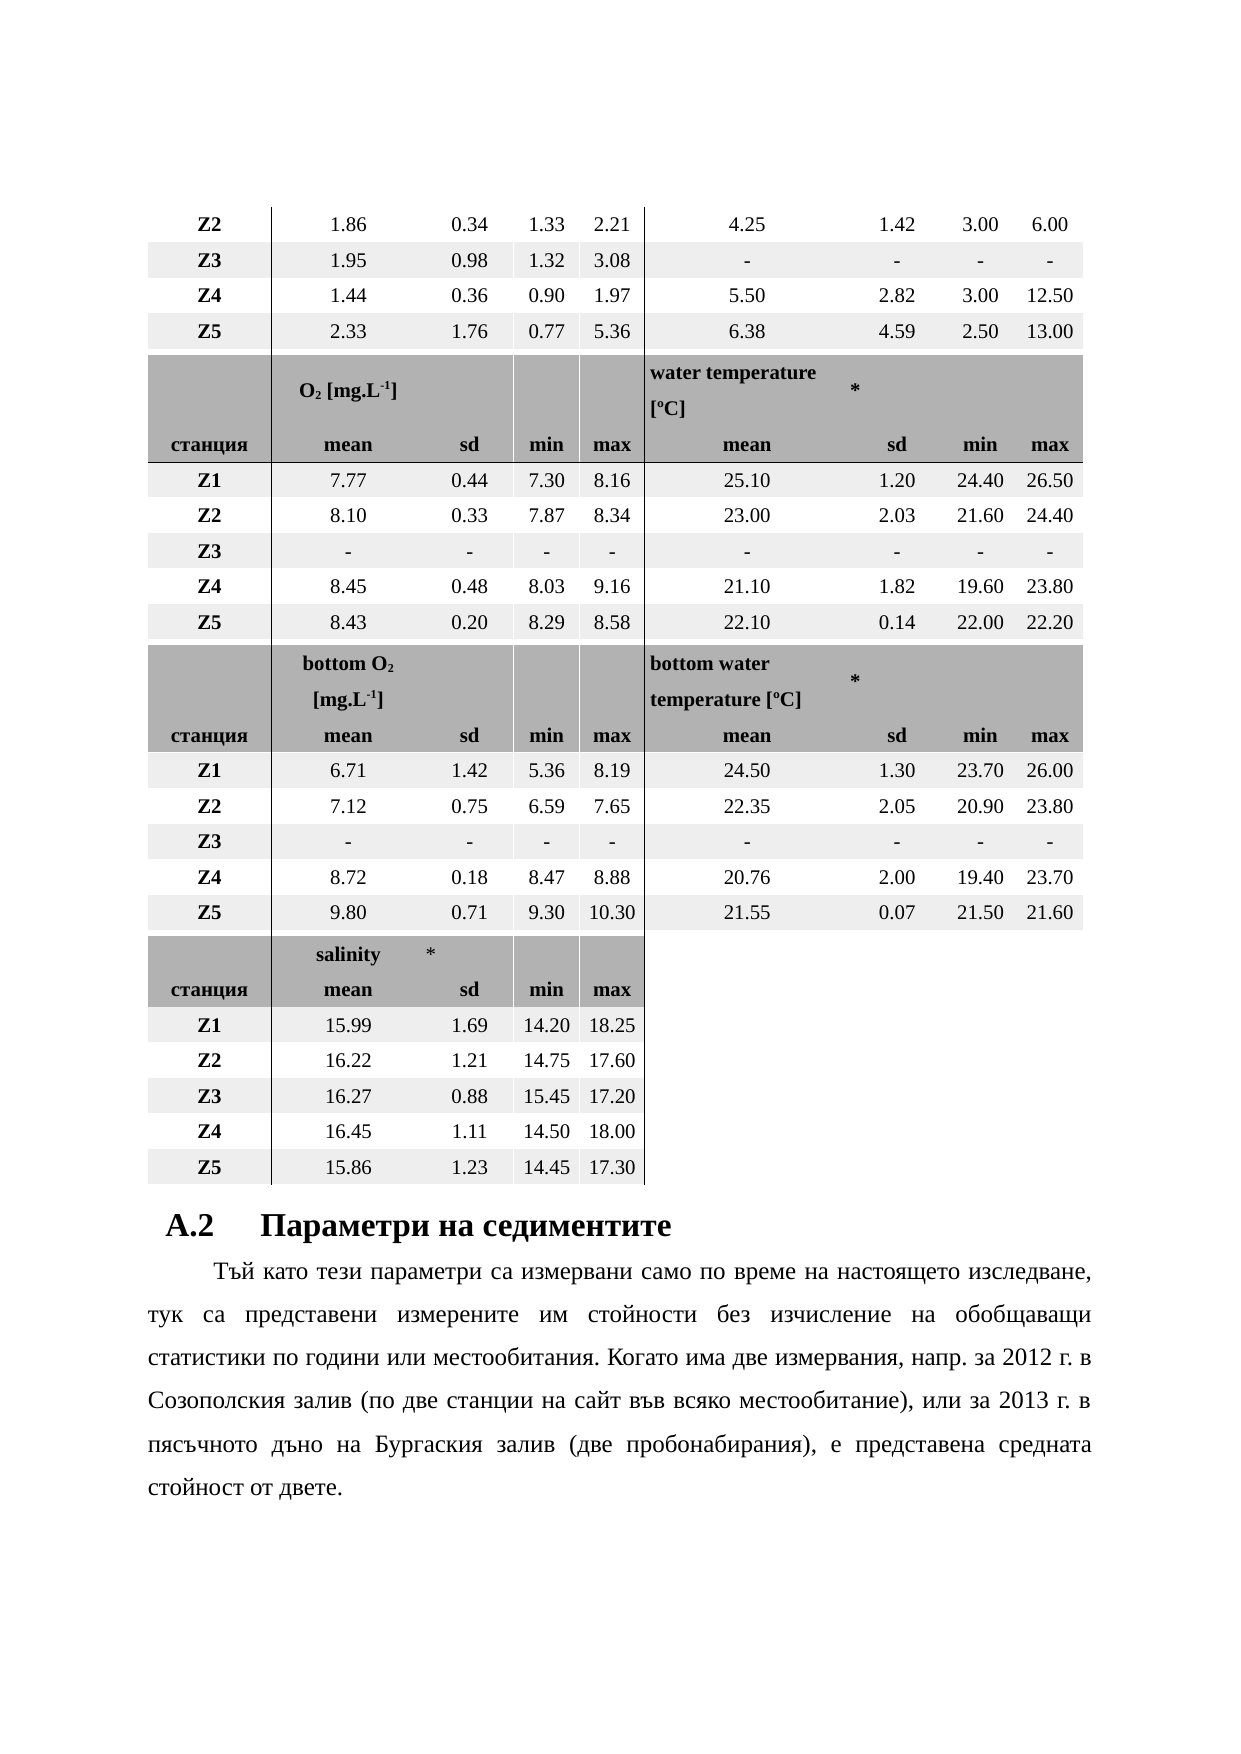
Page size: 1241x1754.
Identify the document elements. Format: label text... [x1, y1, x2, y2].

table_cell 13.00 [1017, 313, 1083, 349]
table_cell mean [272, 717, 425, 752]
table_cell [514, 639, 579, 645]
table_cell Z5 [148, 1149, 271, 1184]
table_cell 24.40 [944, 463, 1017, 497]
table_cell 1.33 [514, 207, 579, 242]
table_cell 8.19 [580, 753, 644, 788]
table_cell - [645, 533, 850, 568]
text Тъй като тези параметри са измервани само по време на настоящето изследване, тук са представени измерените им стойности без изчисление на обобщаващи статистики по години или местообитания. Когато има две измервания, напр. за 2012 г. в Созополския залив (по две станции на сайт във всяко местообитание), или за 2013 г. в пясъчното дъно на Бургаския залив (две пробонабирания), е представена средната стойност от двете. [148, 1256, 1093, 1501]
table_cell 5.50 [645, 278, 850, 313]
table_cell - [425, 824, 513, 859]
table_cell 22.35 [645, 788, 850, 823]
table_cell - [425, 533, 513, 568]
table_cell 23.70 [1017, 859, 1083, 894]
table_cell [148, 645, 271, 717]
table_cell min [514, 971, 579, 1007]
table_cell max [1017, 717, 1083, 752]
table_cell [850, 349, 944, 354]
table_cell [514, 645, 579, 717]
table_cell - [514, 533, 579, 568]
table_cell 22.10 [645, 604, 850, 639]
table_cell [425, 349, 513, 354]
table_cell water temperature [ºC] [645, 355, 850, 426]
table_cell - [514, 824, 579, 859]
table_cell Z4 [148, 1114, 271, 1149]
table_cell [425, 355, 513, 426]
table_cell 21.50 [944, 895, 1017, 930]
table_cell [514, 349, 579, 354]
table_cell [425, 645, 513, 717]
table_cell * [425, 936, 513, 971]
table_cell [580, 936, 644, 971]
table_cell 0.90 [514, 278, 579, 313]
table_cell [1017, 645, 1083, 717]
table_cell [1017, 936, 1083, 971]
table_cell [580, 930, 644, 936]
table_cell 17.30 [580, 1149, 644, 1184]
table_cell [850, 971, 944, 1007]
table_cell 24.50 [645, 753, 850, 788]
table_cell max [580, 971, 644, 1007]
table_cell - [850, 242, 944, 278]
table_cell [944, 930, 1017, 936]
table_cell 24.40 [1017, 497, 1083, 533]
table_cell Z1 [148, 1007, 271, 1042]
table_cell [850, 1043, 944, 1078]
table_cell bottom water temperature [ºC] [645, 645, 850, 717]
table_cell 16.45 [272, 1114, 425, 1149]
table_cell 1.20 [850, 463, 944, 497]
table_cell 2.00 [850, 859, 944, 894]
table_cell Z2 [148, 207, 271, 242]
table_cell 0.98 [425, 242, 513, 278]
table_cell - [1017, 533, 1083, 568]
table_cell 20.76 [645, 859, 850, 894]
table_cell 26.00 [1017, 753, 1083, 788]
table_cell 14.20 [514, 1007, 579, 1042]
table_cell - [944, 533, 1017, 568]
table_cell [645, 1007, 850, 1042]
table_cell 15.86 [272, 1149, 425, 1184]
table_cell [272, 930, 425, 936]
table_cell [944, 1007, 1017, 1042]
table_cell [850, 1078, 944, 1113]
table_cell [1017, 355, 1083, 426]
table_cell 0.18 [425, 859, 513, 894]
table_cell 3.00 [944, 207, 1017, 242]
table_cell 1.11 [425, 1114, 513, 1149]
table_cell 1.86 [272, 207, 425, 242]
table_cell 15.45 [514, 1078, 579, 1113]
table_cell [944, 936, 1017, 971]
table_cell [580, 355, 644, 426]
table_cell 2.03 [850, 497, 944, 533]
table_cell [944, 971, 1017, 1007]
table_cell sd [425, 426, 513, 462]
table_cell [580, 639, 644, 645]
table_cell 0.44 [425, 463, 513, 497]
table_cell [850, 1149, 944, 1184]
table_cell 8.10 [272, 497, 425, 533]
table_cell - [272, 824, 425, 859]
table_cell max [1017, 426, 1083, 462]
table_cell - [1017, 824, 1083, 859]
table_cell 22.00 [944, 604, 1017, 639]
table_cell [1017, 930, 1083, 936]
table_cell - [850, 824, 944, 859]
table_cell Z4 [148, 278, 271, 313]
table_cell mean [272, 971, 425, 1007]
table_cell - [850, 533, 944, 568]
table_cell Z4 [148, 859, 271, 894]
table_cell 16.22 [272, 1043, 425, 1078]
table_cell станция [148, 717, 271, 752]
table_cell 1.42 [425, 753, 513, 788]
table_cell O2 [mg.L-1] [272, 355, 425, 426]
table_cell 9.30 [514, 895, 579, 930]
table_cell 1.82 [850, 568, 944, 604]
table_cell [645, 936, 850, 971]
table_cell [1017, 1114, 1083, 1149]
table_cell [850, 639, 944, 645]
table_cell 8.58 [580, 604, 644, 639]
table_cell 0.71 [425, 895, 513, 930]
table_cell 0.07 [850, 895, 944, 930]
table_cell Z3 [148, 1078, 271, 1113]
table_cell 4.59 [850, 313, 944, 349]
table_cell Z1 [148, 463, 271, 497]
table_cell [272, 349, 425, 354]
table_cell 7.65 [580, 788, 644, 823]
table_cell [148, 639, 271, 645]
table_cell Z2 [148, 497, 271, 533]
table_cell [1017, 349, 1083, 354]
subtitle Параметри на седиментите [223, 1205, 1093, 1244]
table_cell Z4 [148, 568, 271, 604]
table_cell 9.16 [580, 568, 644, 604]
table_cell 0.34 [425, 207, 513, 242]
table_cell 15.99 [272, 1007, 425, 1042]
table_cell 6.59 [514, 788, 579, 823]
table_cell max [580, 426, 644, 462]
table_cell 25.10 [645, 463, 850, 497]
table_cell 8.03 [514, 568, 579, 604]
table_cell [514, 936, 579, 971]
table_cell - [645, 824, 850, 859]
table_cell [645, 639, 850, 645]
table_cell sd [850, 426, 944, 462]
table_cell [425, 930, 513, 936]
table_cell 21.10 [645, 568, 850, 604]
table_cell станция [148, 426, 271, 462]
table_cell [272, 639, 425, 645]
table_cell 26.50 [1017, 463, 1083, 497]
table_cell [645, 930, 850, 936]
table_cell 1.21 [425, 1043, 513, 1078]
table_cell 3.00 [944, 278, 1017, 313]
table_cell [944, 1043, 1017, 1078]
table_cell [1017, 1078, 1083, 1113]
table_cell 23.00 [645, 497, 850, 533]
table_cell - [944, 824, 1017, 859]
table_cell 6.38 [645, 313, 850, 349]
table_cell 14.45 [514, 1149, 579, 1184]
table_cell * [850, 645, 944, 717]
table_cell [514, 930, 579, 936]
table_cell 21.60 [1017, 895, 1083, 930]
table_cell [1017, 1149, 1083, 1184]
table_cell 8.34 [580, 497, 644, 533]
table_cell - [944, 242, 1017, 278]
table_cell 8.29 [514, 604, 579, 639]
table_cell 0.33 [425, 497, 513, 533]
table_cell 23.80 [1017, 788, 1083, 823]
table_cell [645, 1114, 850, 1149]
table_cell 0.36 [425, 278, 513, 313]
table_cell [645, 349, 850, 354]
table_cell 1.42 [850, 207, 944, 242]
table_cell 4.25 [645, 207, 850, 242]
table_cell min [944, 426, 1017, 462]
table_cell Z5 [148, 313, 271, 349]
table_cell 21.60 [944, 497, 1017, 533]
table_cell mean [645, 717, 850, 752]
table_cell Z3 [148, 824, 271, 859]
table_cell max [580, 717, 644, 752]
table_cell [1017, 971, 1083, 1007]
table_cell 1.32 [514, 242, 579, 278]
table_cell sd [425, 971, 513, 1007]
table_cell 6.71 [272, 753, 425, 788]
table_cell [944, 639, 1017, 645]
table_cell 5.36 [514, 753, 579, 788]
table_cell 23.70 [944, 753, 1017, 788]
table_cell [645, 1149, 850, 1184]
table_cell 2.05 [850, 788, 944, 823]
table_cell 19.60 [944, 568, 1017, 604]
table_cell [645, 1078, 850, 1113]
table_cell 2.50 [944, 313, 1017, 349]
table_cell [148, 355, 271, 426]
table_cell [850, 930, 944, 936]
table_cell 10.30 [580, 895, 644, 930]
table_cell [944, 1114, 1017, 1149]
table_cell 19.40 [944, 859, 1017, 894]
table_cell [1017, 639, 1083, 645]
table_cell 7.87 [514, 497, 579, 533]
table_cell Z2 [148, 788, 271, 823]
table_cell 0.88 [425, 1078, 513, 1113]
table_cell Z5 [148, 895, 271, 930]
table_cell 1.30 [850, 753, 944, 788]
table_cell Z3 [148, 242, 271, 278]
table_cell 14.50 [514, 1114, 579, 1149]
table_cell min [944, 717, 1017, 752]
table_cell [944, 1149, 1017, 1184]
table_cell 2.33 [272, 313, 425, 349]
table_cell [425, 639, 513, 645]
table_cell 7.30 [514, 463, 579, 497]
table_cell 5.36 [580, 313, 644, 349]
table_cell - [272, 533, 425, 568]
table_cell Z2 [148, 1043, 271, 1078]
table_cell bottom O2 [mg.L-1] [272, 645, 425, 717]
table_cell 8.45 [272, 568, 425, 604]
table_cell salinity [272, 936, 425, 971]
table_cell 12.50 [1017, 278, 1083, 313]
table_cell [850, 936, 944, 971]
table_cell - [580, 533, 644, 568]
table_cell 7.12 [272, 788, 425, 823]
table_cell 17.60 [580, 1043, 644, 1078]
table_cell mean [272, 426, 425, 462]
table_cell [580, 645, 644, 717]
table_cell - [1017, 242, 1083, 278]
table_cell [148, 930, 271, 936]
table_cell 23.80 [1017, 568, 1083, 604]
table_cell станция [148, 971, 271, 1007]
table_cell [944, 355, 1017, 426]
table_cell - [645, 242, 850, 278]
table_cell 1.69 [425, 1007, 513, 1042]
table_cell 8.16 [580, 463, 644, 497]
table_cell [1017, 1043, 1083, 1078]
table_cell min [514, 426, 579, 462]
table_cell 9.80 [272, 895, 425, 930]
table_cell [850, 1007, 944, 1042]
table_cell Z5 [148, 604, 271, 639]
table_cell 0.14 [850, 604, 944, 639]
table_cell min [514, 717, 579, 752]
table_cell 16.27 [272, 1078, 425, 1113]
table_cell 1.76 [425, 313, 513, 349]
table_cell [148, 349, 271, 354]
table_cell 0.77 [514, 313, 579, 349]
table_cell 0.48 [425, 568, 513, 604]
table_cell 0.75 [425, 788, 513, 823]
table_cell [645, 971, 850, 1007]
table_cell [580, 349, 644, 354]
table_cell 8.47 [514, 859, 579, 894]
table_cell 7.77 [272, 463, 425, 497]
table_cell 14.75 [514, 1043, 579, 1078]
table_cell sd [425, 717, 513, 752]
table_cell 1.97 [580, 278, 644, 313]
table_cell 8.72 [272, 859, 425, 894]
table_cell [850, 1114, 944, 1149]
table_cell 8.88 [580, 859, 644, 894]
table_cell 6.00 [1017, 207, 1083, 242]
table_cell 2.21 [580, 207, 644, 242]
table_cell [944, 1078, 1017, 1113]
table_cell [645, 1043, 850, 1078]
table_cell [514, 355, 579, 426]
table_cell Z3 [148, 533, 271, 568]
table_cell [1017, 1007, 1083, 1042]
table_cell [944, 349, 1017, 354]
table_cell 22.20 [1017, 604, 1083, 639]
table_cell * [850, 355, 944, 426]
table_cell Z1 [148, 753, 271, 788]
table_cell - [580, 824, 644, 859]
table_cell 2.82 [850, 278, 944, 313]
table_cell sd [850, 717, 944, 752]
table_cell 21.55 [645, 895, 850, 930]
table_cell [148, 936, 271, 971]
table_cell 20.90 [944, 788, 1017, 823]
table_cell 18.00 [580, 1114, 644, 1149]
table_cell 1.23 [425, 1149, 513, 1184]
table_cell 1.44 [272, 278, 425, 313]
table_cell 8.43 [272, 604, 425, 639]
table_cell 18.25 [580, 1007, 644, 1042]
table_cell 17.20 [580, 1078, 644, 1113]
table_cell mean [645, 426, 850, 462]
table_cell 1.95 [272, 242, 425, 278]
table_cell 0.20 [425, 604, 513, 639]
table_cell 3.08 [580, 242, 644, 278]
table_cell [944, 645, 1017, 717]
